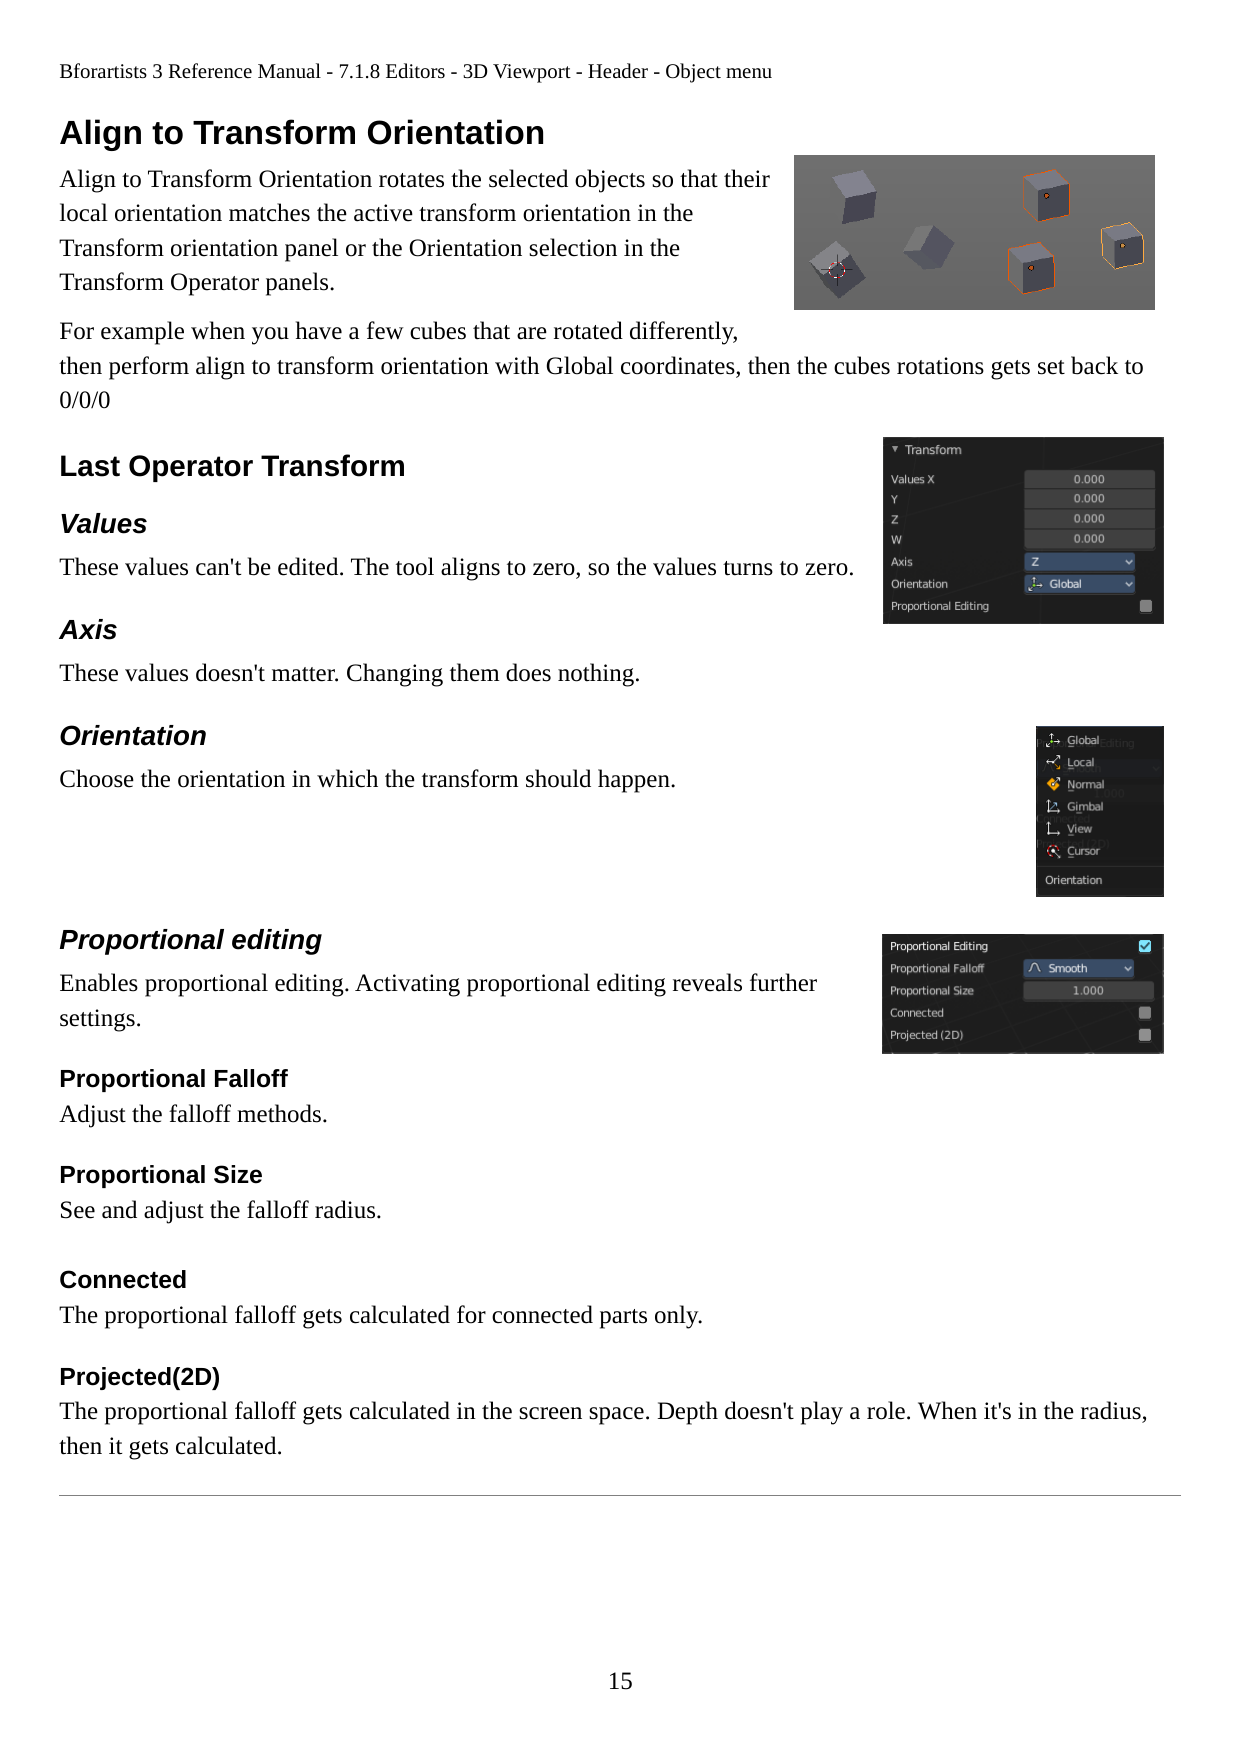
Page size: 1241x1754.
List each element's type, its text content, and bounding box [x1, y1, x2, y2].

picture [1036, 726, 1164, 897]
text The proportional falloff gets calculated in the screen space. Depth doesn't play a role. When it's in the radius, then it gets calculated. [59, 1396, 1181, 1460]
text These values can't be edited. The tool aligns to zero, so the values turns to zero. [59, 552, 883, 581]
subtitle [1164, 508, 1181, 540]
subtitle Align to Transform Orientation [59, 113, 1181, 151]
subtitle [1164, 449, 1181, 483]
text Choose the orientation in which the transform should happen. [59, 764, 1036, 793]
subtitle Last Operator Transform [59, 449, 883, 483]
text See and adjust the falloff radius. [59, 1195, 1181, 1224]
text Adjust the falloff methods. [59, 1099, 1181, 1128]
text Enables proportional editing. Activating proportional editing reveals further settings. [59, 968, 882, 1031]
picture [883, 437, 1164, 624]
text For example when you have a few cubes that are rotated differently, then perform align to transform orientation with Global coordinates, then the cubes rotations gets set back to 0/0/0 [59, 316, 1181, 414]
picture [794, 155, 1155, 310]
subtitle Axis [59, 614, 1181, 646]
subtitle Proportional Falloff [59, 1064, 1181, 1093]
text Align to Transform Orientation rotates the selected objects so that their local orientation matches the active transform orientation in the Transform orientation panel or the Orientation selection in the Transform Operator panels. [59, 164, 794, 296]
picture [882, 934, 1164, 1054]
subtitle Connected [59, 1265, 1181, 1294]
subtitle Proportional Size [59, 1161, 1181, 1189]
subtitle Orientation [59, 720, 1181, 752]
text The proportional falloff gets calculated for connected parts only. [59, 1300, 1181, 1329]
subtitle Projected(2D) [59, 1362, 1181, 1390]
subtitle Values [59, 508, 883, 540]
text These values doesn't matter. Changing them does nothing. [59, 658, 1181, 687]
subtitle Proportional editing [59, 924, 1181, 956]
